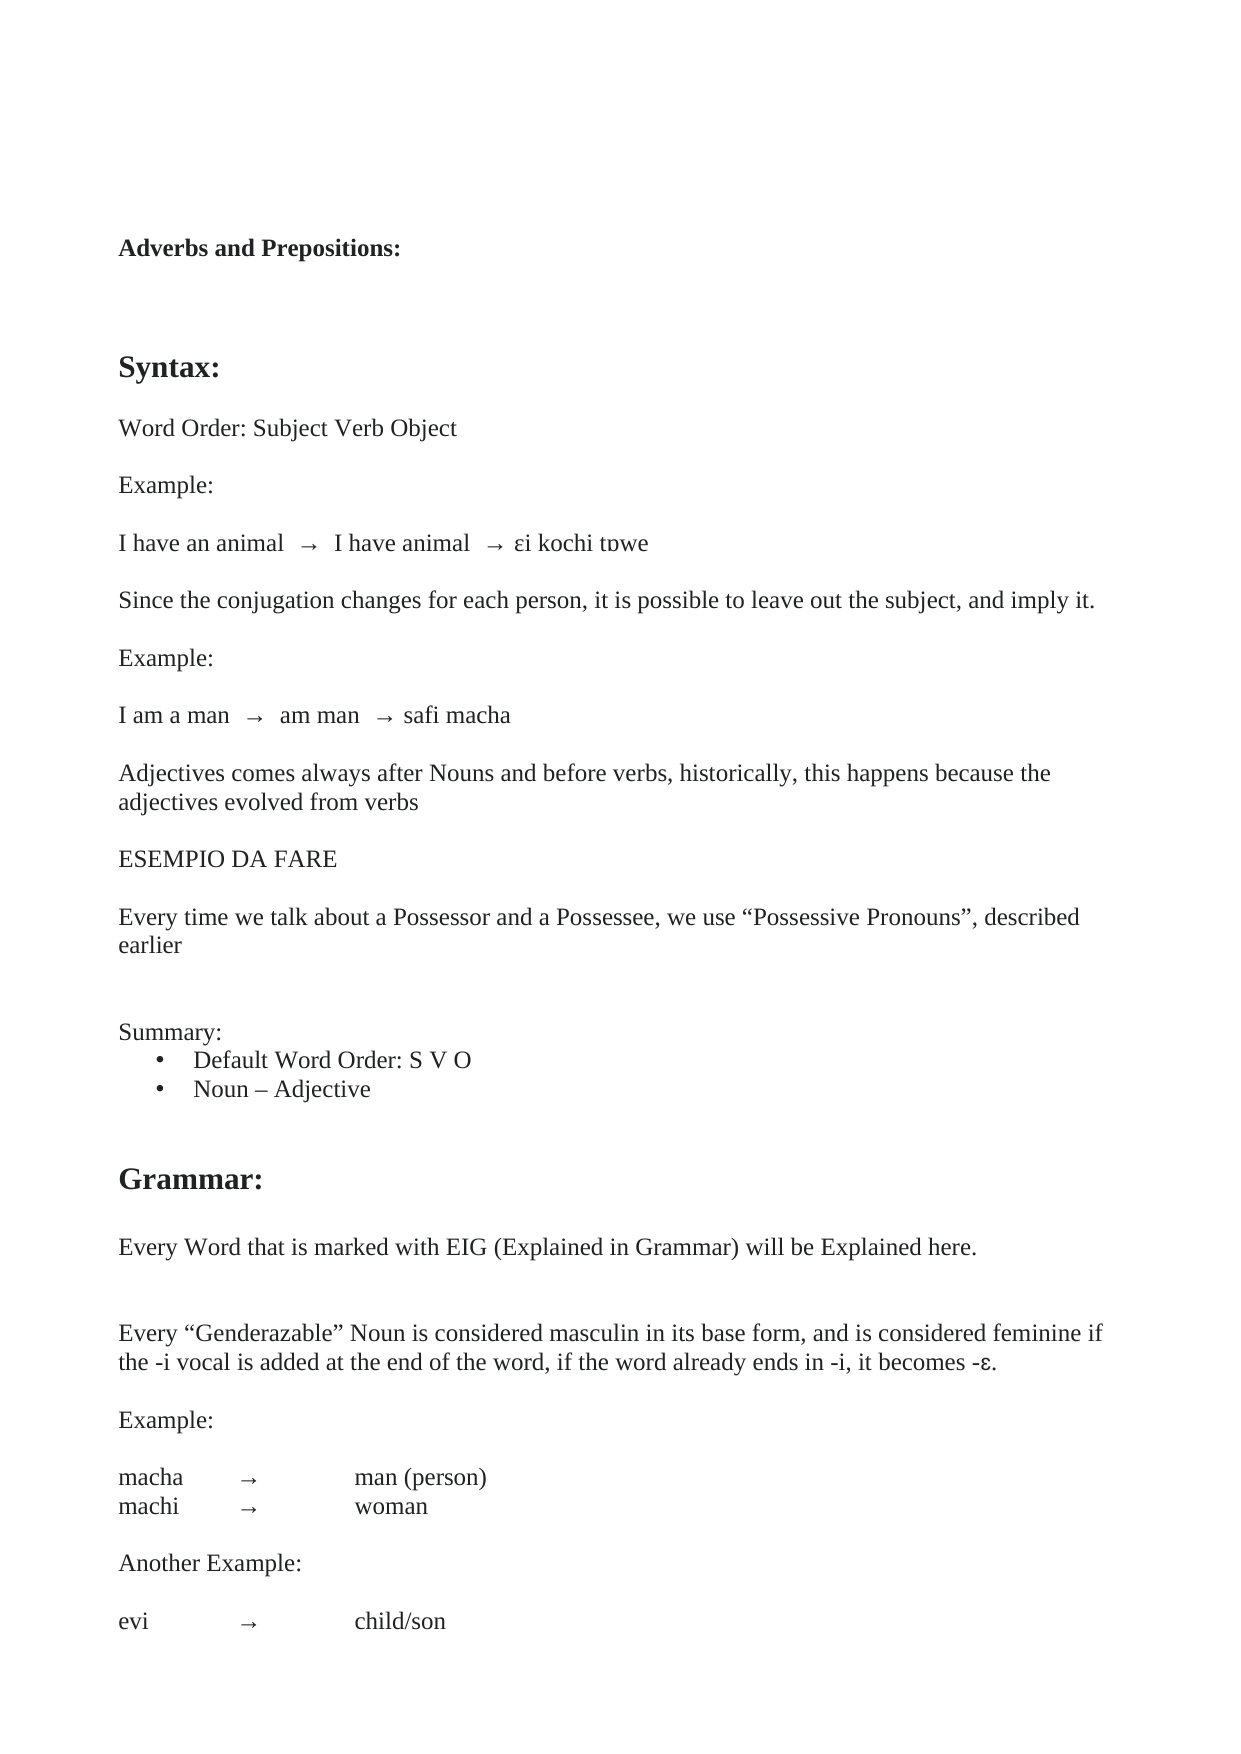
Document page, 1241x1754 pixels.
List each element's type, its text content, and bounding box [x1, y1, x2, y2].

text macha → man (person) [118, 1462, 1122, 1491]
text machi → woman [118, 1491, 1122, 1520]
text ESEMPIO DA FARE [118, 844, 1122, 873]
text Summary: [118, 1017, 1122, 1045]
text Every time we talk about a Possessor and a Possessee, we use “Possessive Pronouns”, described earlier [118, 902, 1122, 959]
text Since the conjugation changes for each person, it is possible to leave out the subject, and imply it. [118, 585, 1122, 614]
list Noun – Adjective [156, 1074, 1122, 1103]
text Another Example: [118, 1548, 1122, 1577]
list Default Word Order: S V O [156, 1045, 1122, 1074]
text Grammar: [118, 1160, 1122, 1196]
text I have an animal → I have animal → ɛi kochi tɒwe [118, 528, 1122, 557]
text I am a man → am man → safi macha [118, 700, 1122, 729]
text evi → child/son [118, 1606, 1122, 1635]
text Word Order: Subject Verb Object [118, 413, 1122, 442]
text Every Word that is marked with EIG (Explained in Grammar) will be Explained here. [118, 1232, 1122, 1261]
text Adverbs and Prepositions: [118, 233, 1122, 262]
text Every “Genderazable” Noun is considered masculin in its base form, and is considered feminine if the -i vocal is added at the end of the word, if the word already ends in -i, it becomes -ɛ. [118, 1318, 1122, 1376]
text Syntax: [118, 348, 1122, 384]
text Example: [118, 643, 1122, 672]
text Adjectives comes always after Nouns and before verbs, historically, this happens because the adjectives evolved from verbs [118, 758, 1122, 815]
text Example: [118, 1405, 1122, 1433]
text Example: [118, 470, 1122, 499]
